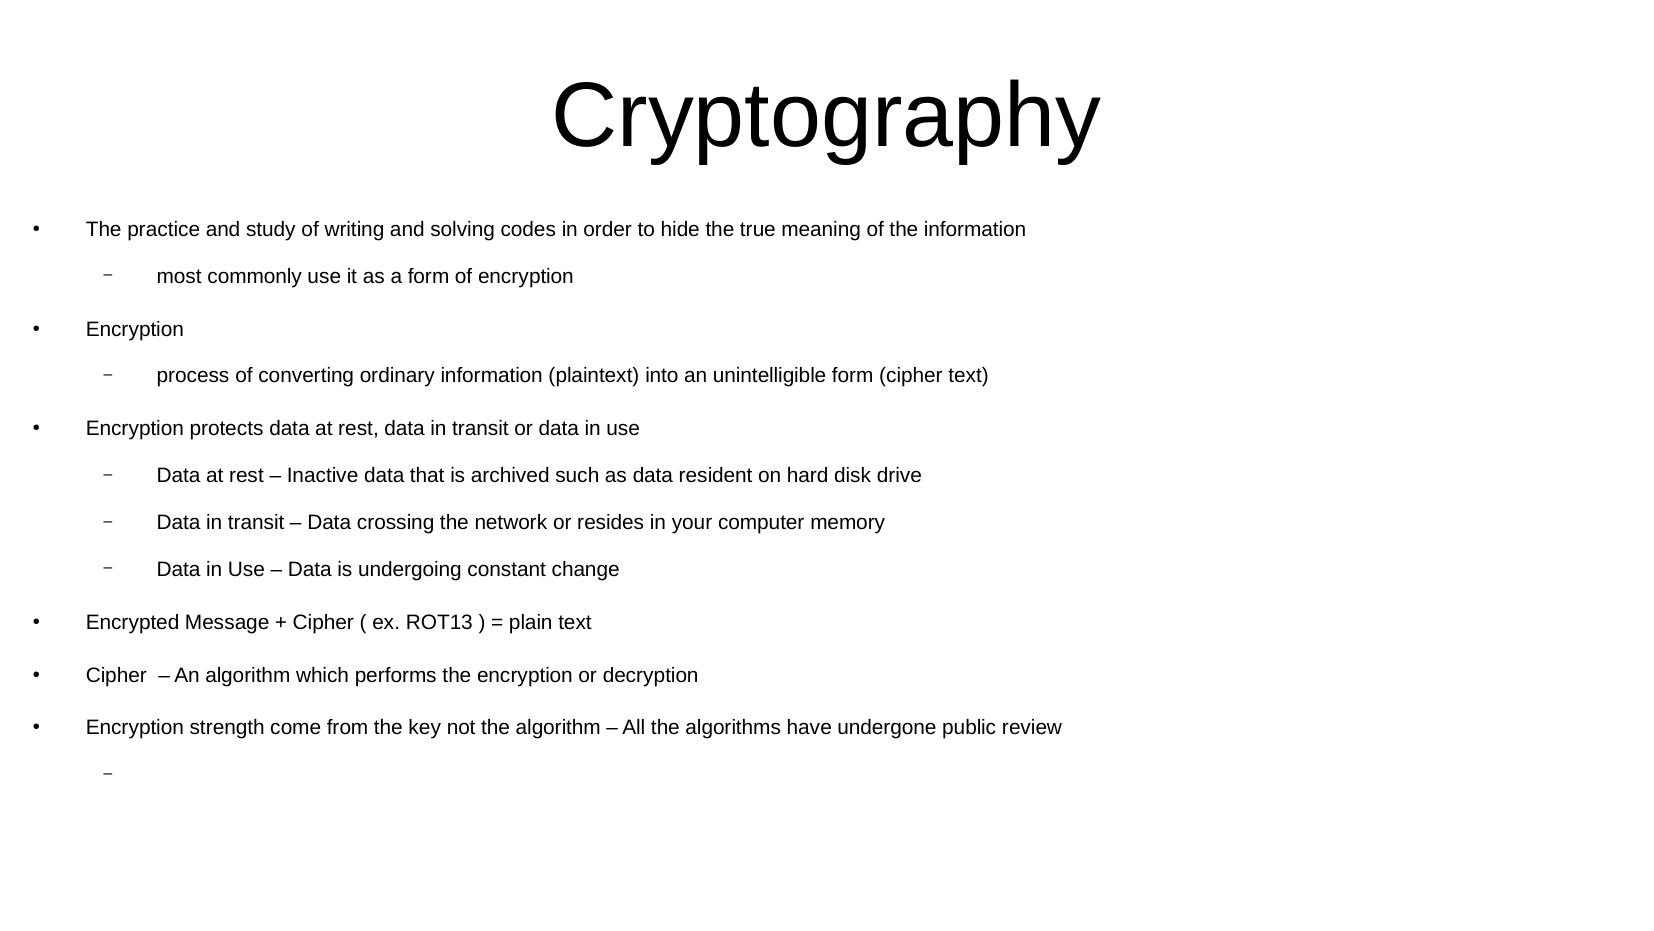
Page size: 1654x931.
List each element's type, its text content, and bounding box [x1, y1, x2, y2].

title Cryptography [82, 37, 1571, 193]
list The practice and study of writing and solving codes in order to hide the true meaning of the information most commonly use it as a form of encryption Encryption process of converting ordinary information (plaintext) into an unintelligible form (cipher text) Encryption protects data at rest, data in transit or data in use Data at rest – Inactive data that is archived such as data resident on hard disk drive Data in transit – Data crossing the network or resides in your computer memory Data in Use – Data is undergoing constant change Encrypted Message + Cipher ( ex. ROT13 ) = plain text Cipher – An algorithm which performs the encryption or decryption Encryption strength come from the key not the algorithm – All the algorithms have undergone public review [15, 217, 1571, 916]
